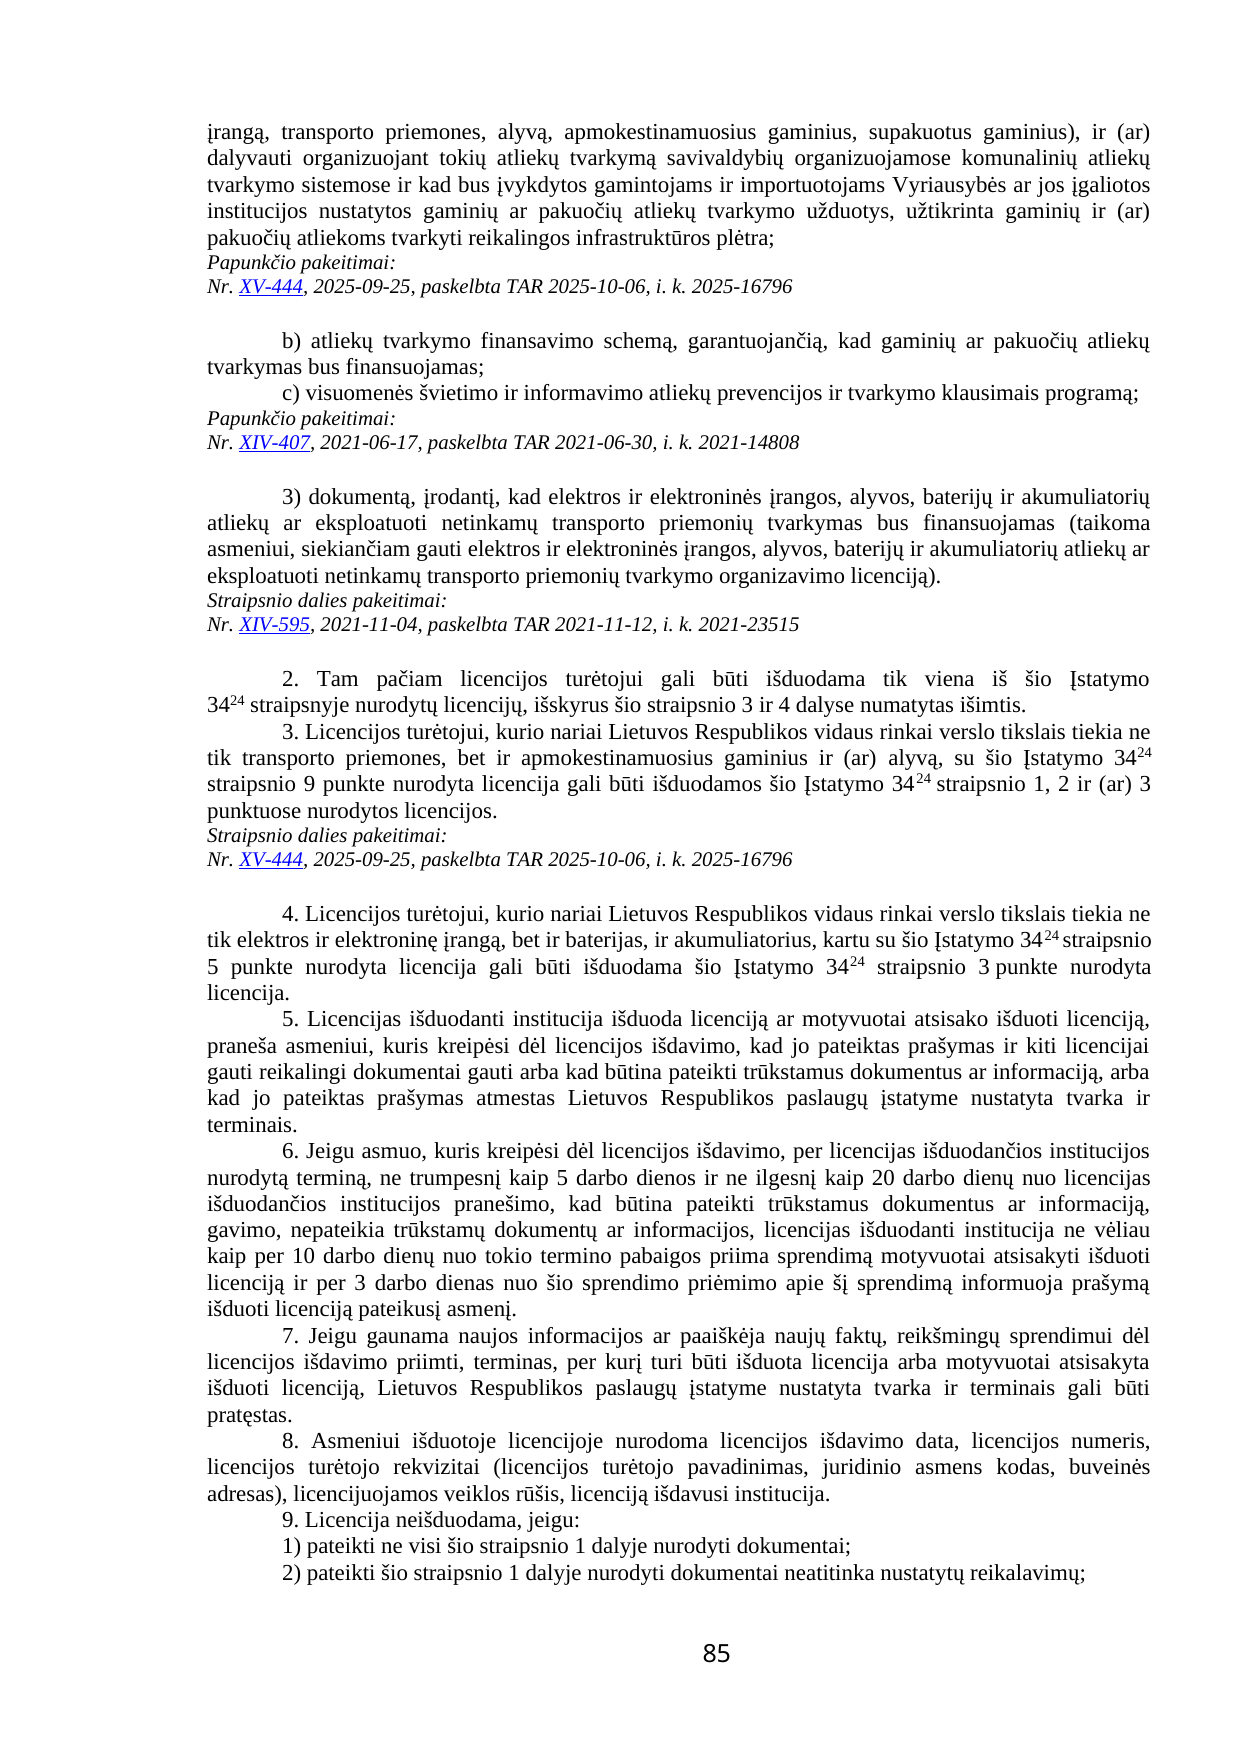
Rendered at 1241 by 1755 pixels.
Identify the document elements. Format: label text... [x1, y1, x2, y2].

text 9. Licencija neišduodama, jeigu: [207, 1506, 1152, 1532]
text Papunkčio pakeitimai: [207, 406, 1152, 430]
text 1) pateikti ne visi šio straipsnio 1 dalyje nurodyti dokumentai; [207, 1532, 1152, 1559]
text įrangą, transporto priemones, alyvą, apmokestinamuosius gaminius, supakuotus gaminius), ir (ar) dalyvauti organizuojant tokių atliekų tvarkymą savivaldybių organizuojamose komunalinių atliekų tvarkymo sistemose ir kad bus įvykdytos gamintojams ir importuotojams Vyriausybės ar jos įgaliotos institucijos nustatytos gaminių ar pakuočių atliekų tvarkymo užduotys, užtikrinta gaminių ir (ar) pakuočių atliekoms tvarkyti reikalingos infrastruktūros plėtra; [207, 118, 1152, 250]
text Nr. XIV-595, 2021-11-04, paskelbta TAR 2021-11-12, i. k. 2021-23515 [207, 612, 1152, 636]
text 2. Tam pačiam licencijos turėtojui gali būti išduodama tik viena iš šio Įstatymo 3424 straipsnyje nurodytų licencijų, išskyrus šio straipsnio 3 ir 4 dalyse numatytas išimtis. [207, 665, 1152, 718]
text c) visuomenės švietimo ir informavimo atliekų prevencijos ir tvarkymo klausimais programą; [207, 379, 1152, 406]
text Straipsnio dalies pakeitimai: [207, 588, 1152, 612]
text Nr. XV-444, 2025-09-25, paskelbta TAR 2025-10-06, i. k. 2025-16796 [207, 274, 1152, 298]
text Nr. XV-444, 2025-09-25, paskelbta TAR 2025-10-06, i. k. 2025-16796 [207, 847, 1152, 871]
text 2) pateikti šio straipsnio 1 dalyje nurodyti dokumentai neatitinka nustatytų reikalavimų; [207, 1559, 1152, 1585]
text 5. Licencijas išduodanti institucija išduoda licenciją ar motyvuotai atsisako išduoti licenciją, praneša asmeniui, kuris kreipėsi dėl licencijos išdavimo, kad jo pateiktas prašymas ir kiti licencijai gauti reikalingi dokumentai gauti arba kad būtina pateikti trūkstamus dokumentus ar informaciją, arba kad jo pateiktas prašymas atmestas Lietuvos Respublikos paslaugų įstatyme nustatyta tvarka ir terminais. [207, 1005, 1152, 1137]
text 3. Licencijos turėtojui, kurio nariai Lietuvos Respublikos vidaus rinkai verslo tikslais tiekia ne tik transporto priemones, bet ir apmokestinamuosius gaminius ir (ar) alyvą, su šio Įstatymo 3424 straipsnio 9 punkte nurodyta licencija gali būti išduodamos šio Įstatymo 3424 straipsnio 1, 2 ir (ar) 3 punktuose nurodytos licencijos. [207, 718, 1152, 823]
text 6. Jeigu asmuo, kuris kreipėsi dėl licencijos išdavimo, per licencijas išduodančios institucijos nurodytą terminą, ne trumpesnį kaip 5 darbo dienos ir ne ilgesnį kaip 20 darbo dienų nuo licencijas išduodančios institucijos pranešimo, kad būtina pateikti trūkstamus dokumentus ar informaciją, gavimo, nepateikia trūkstamų dokumentų ar informacijos, licencijas išduodanti institucija ne vėliau kaip per 10 darbo dienų nuo tokio termino pabaigos priima sprendimą motyvuotai atsisakyti išduoti licenciją ir per 3 darbo dienas nuo šio sprendimo priėmimo apie šį sprendimą informuoja prašymą išduoti licenciją pateikusį asmenį. [207, 1137, 1152, 1322]
text Nr. XIV-407, 2021-06-17, paskelbta TAR 2021-06-30, i. k. 2021-14808 [207, 430, 1152, 454]
text b) atliekų tvarkymo finansavimo schemą, garantuojančią, kad gaminių ar pakuočių atliekų tvarkymas bus finansuojamas; [207, 327, 1152, 379]
text 8. Asmeniui išduotoje licencijoje nurodoma licencijos išdavimo data, licencijos numeris, licencijos turėtojo rekvizitai (licencijos turėtojo pavadinimas, juridinio asmens kodas, buveinės adresas), licencijuojamos veiklos rūšis, licenciją išdavusi institucija. [207, 1427, 1152, 1506]
text 4. Licencijos turėtojui, kurio nariai Lietuvos Respublikos vidaus rinkai verslo tikslais tiekia ne tik elektros ir elektroninę įrangą, bet ir baterijas, ir akumuliatorius, kartu su šio Įstatymo 3424 straipsnio 5 punkte nurodyta licencija gali būti išduodama šio Įstatymo 3424 straipsnio 3 punkte nurodyta licencija. [207, 900, 1152, 1005]
text Straipsnio dalies pakeitimai: [207, 823, 1152, 847]
text Papunkčio pakeitimai: [207, 250, 1152, 274]
text 7. Jeigu gaunama naujos informacijos ar paaiškėja naujų faktų, reikšmingų sprendimui dėl licencijos išdavimo priimti, terminas, per kurį turi būti išduota licencija arba motyvuotai atsisakyta išduoti licenciją, Lietuvos Respublikos paslaugų įstatyme nustatyta tvarka ir terminais gali būti pratęstas. [207, 1322, 1152, 1427]
text 3) dokumentą, įrodantį, kad elektros ir elektroninės įrangos, alyvos, baterijų ir akumuliatorių atliekų ar eksploatuoti netinkamų transporto priemonių tvarkymas bus finansuojamas (taikoma asmeniui, siekiančiam gauti elektros ir elektroninės įrangos, alyvos, baterijų ir akumuliatorių atliekų ar eksploatuoti netinkamų transporto priemonių tvarkymo organizavimo licenciją). [207, 483, 1152, 588]
